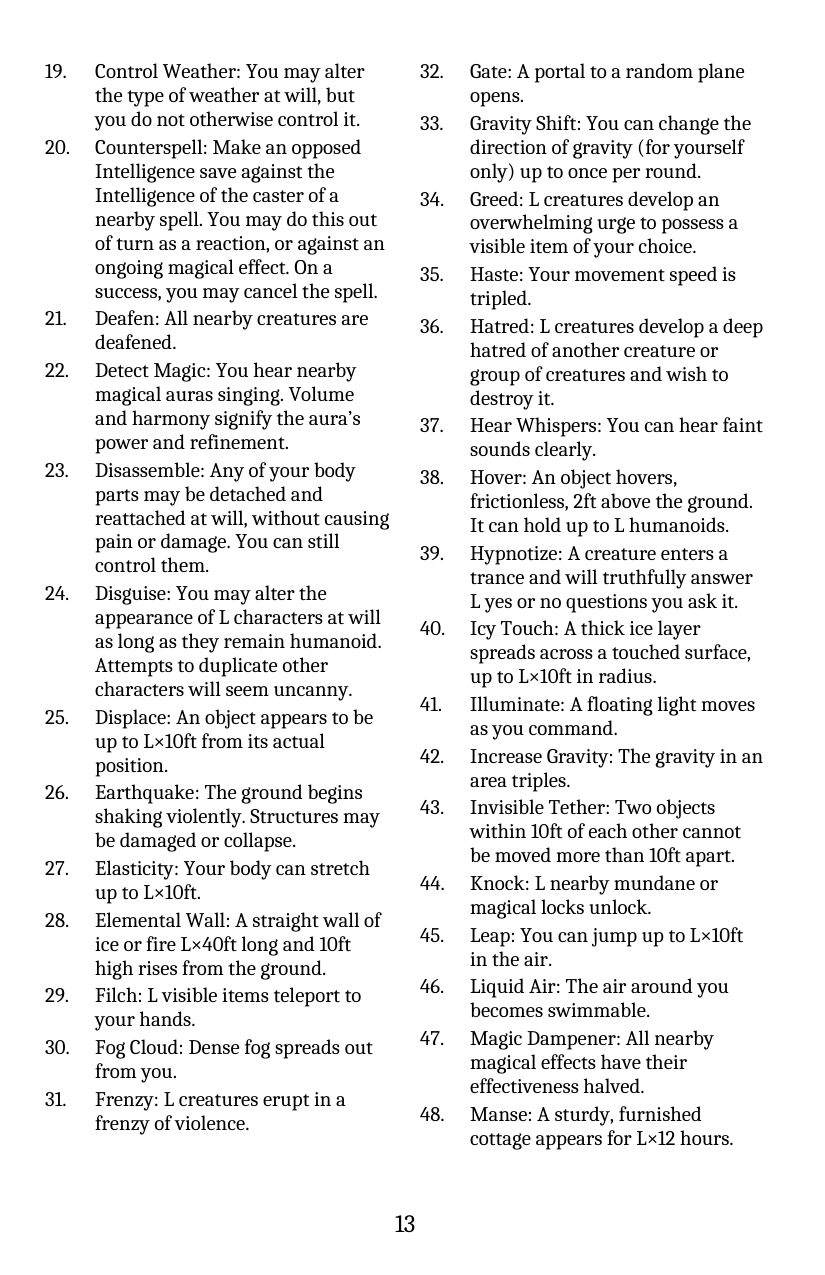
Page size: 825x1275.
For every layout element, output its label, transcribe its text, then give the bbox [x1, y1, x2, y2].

list Hatred: L creatures develop a deep hatred of another creature or group of creatures and wish to destroy it. [420, 314, 765, 410]
list Detect Magic: You hear nearby magical auras singing. Volume and harmony signify the aura’s power and refinement. [45, 359, 390, 454]
list Illuminate: A floating light moves as you command. [420, 693, 765, 741]
list Invisible Tether: Two objects within 10ft of each other cannot be moved more than 10ft apart. [420, 796, 765, 868]
list Disguise: You may alter the appearance of L characters at will as long as they remain humanoid. Attempts to duplicate other characters will seem uncanny. [45, 582, 390, 702]
list Counterspell: Make an opposed Intelligence save against the Intelligence of the caster of a nearby spell. You may do this out of turn as a reaction, or against an ongoing magical effect. On a success, you may cancel the spell. [45, 136, 390, 303]
list Deafen: All nearby creatures are deafened. [45, 307, 390, 355]
list Hypnotize: A creature enters a trance and will truthfully answer L yes or no questions you ask it. [420, 541, 765, 613]
list Greed: L creatures develop an overwhelming urge to possess a visible item of your choice. [420, 187, 765, 259]
list Disassemble: Any of your body parts may be detached and reattached at will, without causing pain or damage. You can still control them. [45, 458, 390, 578]
list Leap: You can jump up to L×10ft in the air. [420, 923, 765, 971]
list Knock: L nearby mundane or magical locks unlock. [420, 872, 765, 919]
list Liquid Air: The air around you becomes swimmable. [420, 975, 765, 1023]
list Elemental Wall: A straight wall of ice or fire L×40ft long and 10ft high rises from the ground. [45, 908, 390, 980]
list Filch: L visible items teleport to your hands. [45, 984, 390, 1032]
list Fog Cloud: Dense fog spreads out from you. [45, 1036, 390, 1083]
list Manse: A sturdy, furnished cottage appears for L×12 hours. [420, 1102, 765, 1150]
list Gravity Shift: You can change the direction of gravity (for yourself only) up to once per round. [420, 112, 765, 183]
list Increase Gravity: The gravity in an area triples. [420, 744, 765, 792]
list Gate: A portal to a random plane opens. [420, 60, 765, 108]
list Magic Dampener: All nearby magical effects have their effectiveness halved. [420, 1027, 765, 1098]
list Hear Whispers: You can hear faint sounds clearly. [420, 414, 765, 462]
list Frenzy: L creatures erupt in a frenzy of violence. [45, 1087, 390, 1135]
list Control Weather: You may alter the type of weather at will, but you do not otherwise control it. [45, 60, 390, 132]
list Earthquake: The ground begins shaking violently. Structures may be damaged or collapse. [45, 781, 390, 853]
list Displace: An object appears to be up to L×10ft from its actual position. [45, 705, 390, 777]
list Haste: Your movement speed is tripled. [420, 263, 765, 311]
list Hover: An object hovers, frictionless, 2ft above the ground. It can hold up to L humanoids. [420, 466, 765, 538]
list Icy Touch: A thick ice layer spreads across a touched surface, up to L×10ft in radius. [420, 617, 765, 689]
list Elasticity: Your body can stretch up to L×10ft. [45, 857, 390, 904]
